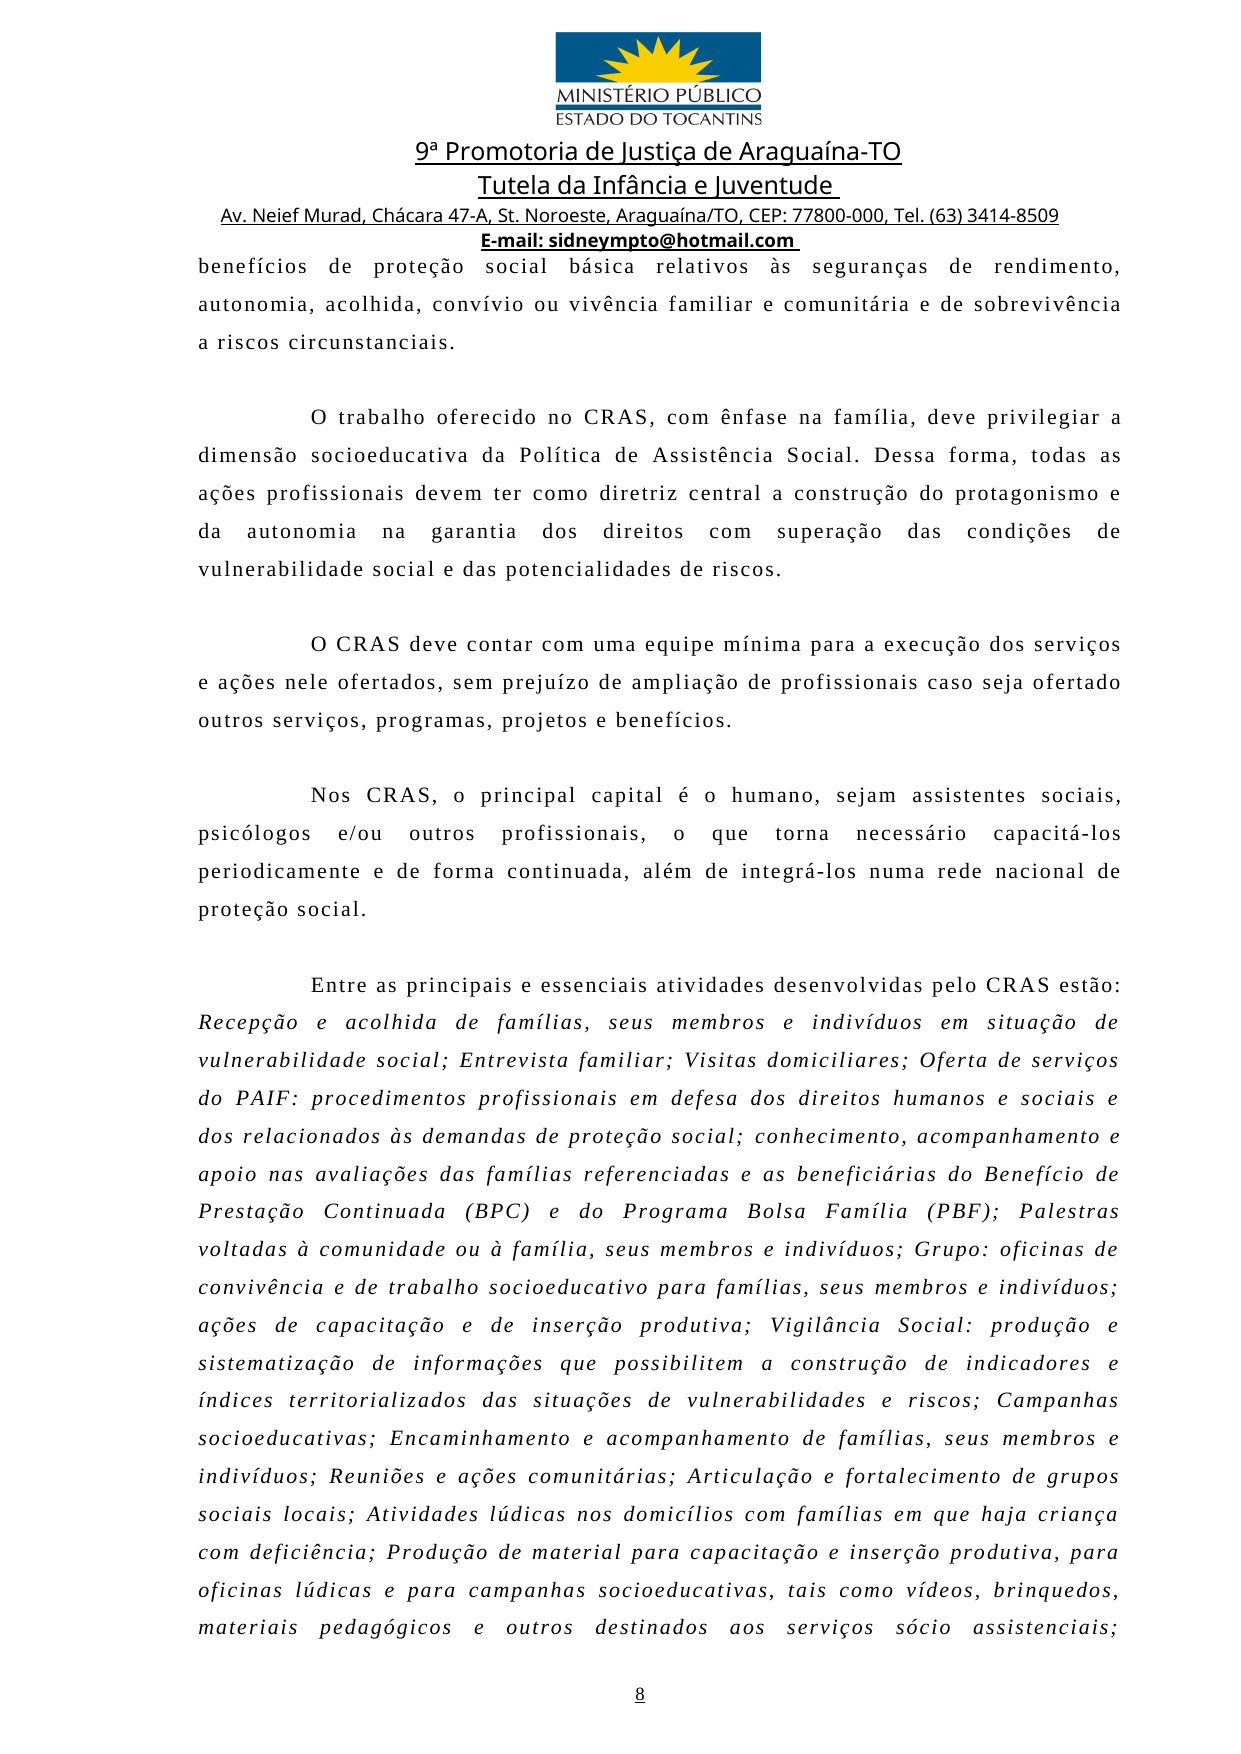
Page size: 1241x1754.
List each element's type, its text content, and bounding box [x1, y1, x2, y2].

text Nos CRAS, o principal capital é o humano, sejam assistentes sociais, psicólogos e/ou outros profissionais, o que torna necessário capacitá-los periodicamente e de forma continuada, além de integrá-los numa rede nacional de proteção social. [198, 782, 1122, 921]
text Entre as principais e essenciais atividades desenvolvidas pelo CRAS estão: Recepção e acolhida de famílias, seus membros e indivíduos em situação de vulnerabilidade social; Entrevista familiar; Visitas domiciliares; Oferta de serviços do PAIF: procedimentos profissionais em defesa dos direitos humanos e sociais e dos relacionados às demandas de proteção social; conhecimento, acompanhamento e apoio nas avaliações das famílias referenciadas e as beneficiárias do Benefício de Prestação Continuada (BPC) e do Programa Bolsa Família (PBF); Palestras voltadas à comunidade ou à família, seus membros e indivíduos; Grupo: oficinas de convivência e de trabalho socioeducativo para famílias, seus membros e indivíduos; ações de capacitação e de inserção produtiva; Vigilância Social: produção e sistematização de informações que possibilitem a construção de indicadores e índices territorializados das situações de vulnerabilidades e riscos; Campanhas socioeducativas; Encaminhamento e acompanhamento de famílias, seus membros e indivíduos; Reuniões e ações comunitárias; Articulação e fortalecimento de grupos sociais locais; Atividades lúdicas nos domicílios com famílias em que haja criança com deficiência; Produção de material para capacitação e inserção produtiva, para oficinas lúdicas e para campanhas socioeducativas, tais como vídeos, brinquedos, materiais pedagógicos e outros destinados aos serviços sócio assistenciais; [198, 972, 1122, 1639]
picture [555, 32, 762, 125]
text O trabalho oferecido no CRAS, com ênfase na família, deve privilegiar a dimensão socioeducativa da Política de Assistência Social. Dessa forma, todas as ações profissionais devem ter como diretriz central a construção do protagonismo e da autonomia na garantia dos direitos com superação das condições de vulnerabilidade social e das potencialidades de riscos. [198, 404, 1122, 581]
text benefícios de proteção social básica relativos às seguranças de rendimento, autonomia, acolhida, convívio ou vivência familiar e comunitária e de sobrevivência a riscos circunstanciais. [198, 253, 1122, 354]
text O CRAS deve contar com uma equipe mínima para a execução dos serviços e ações nele ofertados, sem prejuízo de ampliação de profissionais caso seja ofertado outros serviços, programas, projetos e benefícios. [198, 631, 1122, 732]
